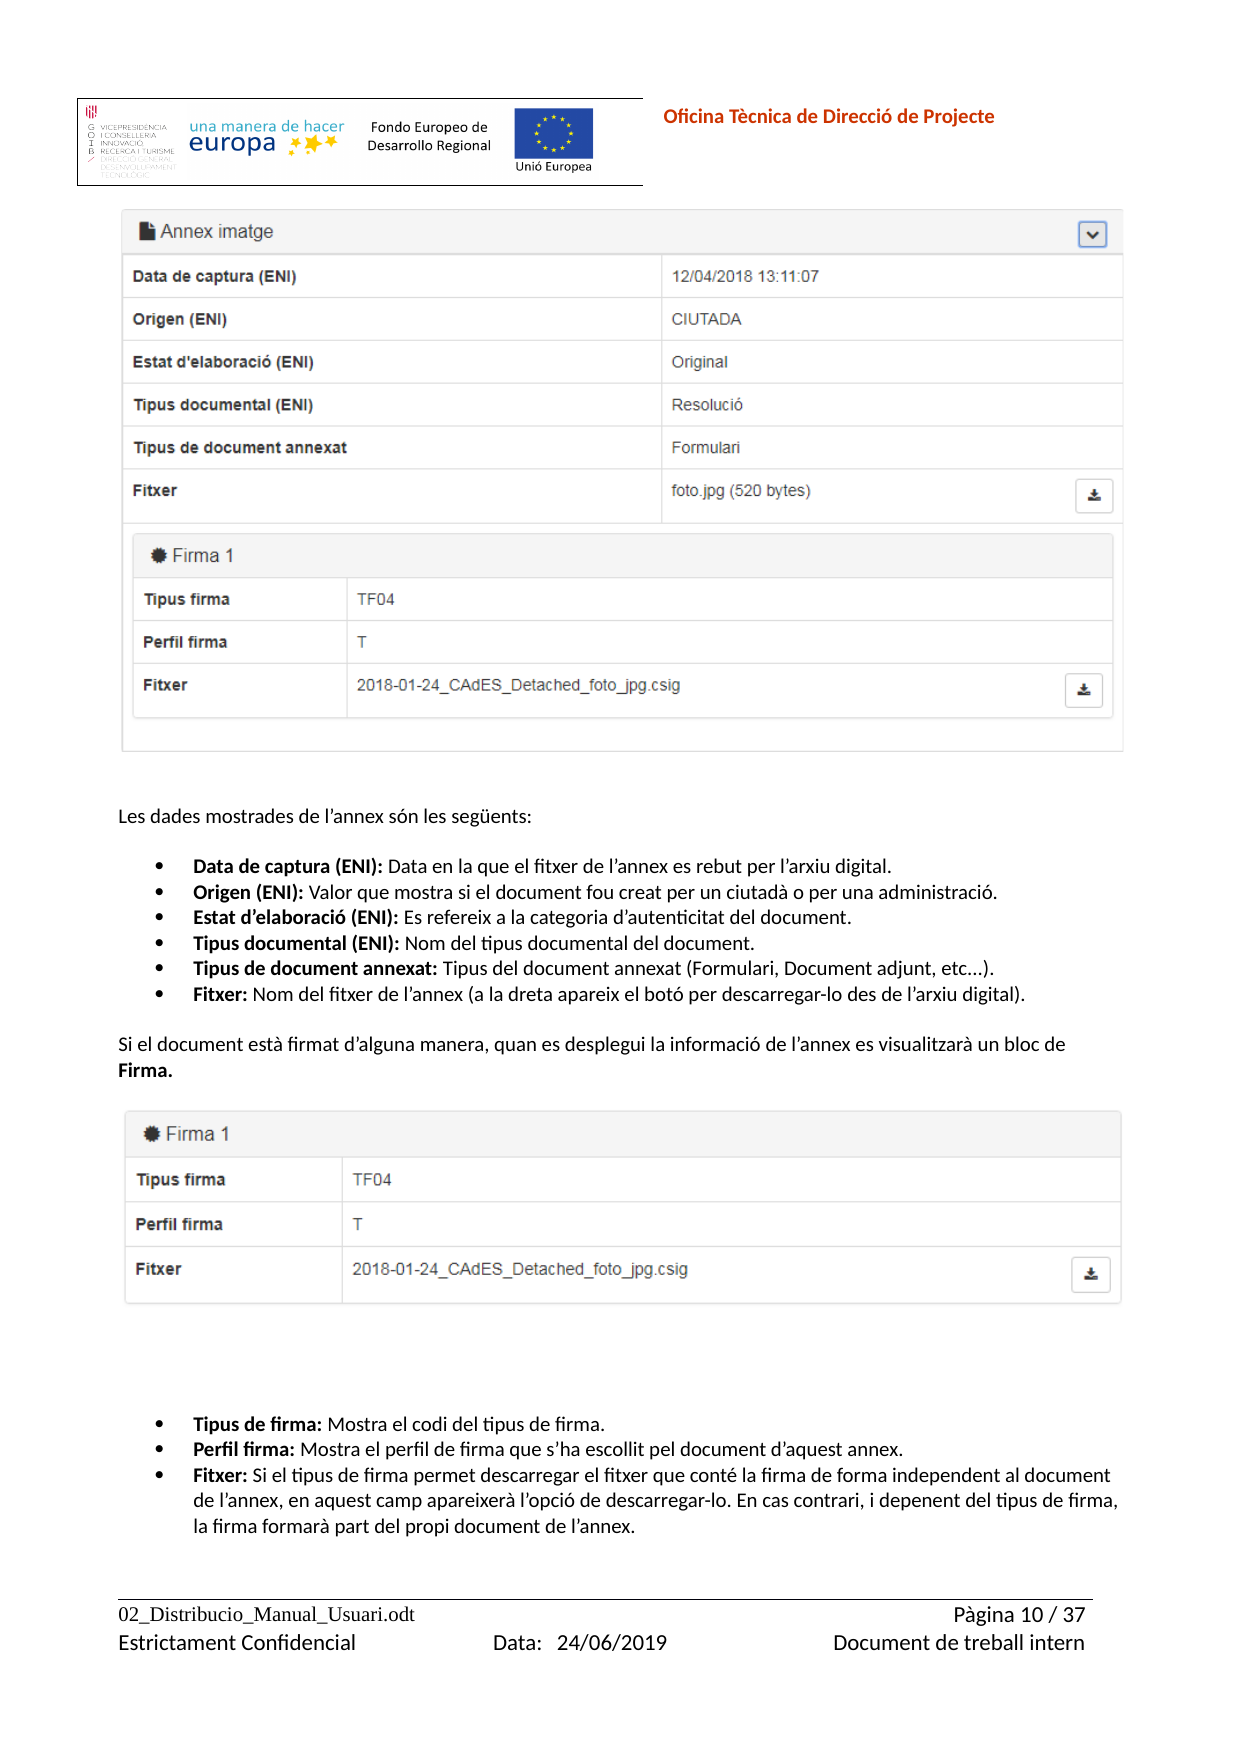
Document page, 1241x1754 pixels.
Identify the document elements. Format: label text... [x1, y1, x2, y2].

text Les dades mostrades de l’annex són les següents: [118, 803, 1122, 828]
list Tipus de document annexat: Tipus del document annexat (Formulari, Document adjunt, etc...). [156, 955, 1122, 981]
list Data de captura (ENI): Data en la que el fitxer de l’annex es rebut per l’arxiu digital. [156, 854, 1122, 879]
picture [187, 103, 599, 180]
list Tipus documental (ENI): Nom del tipus documental del document. [156, 930, 1122, 955]
list Origen (ENI): Valor que mostra si el document fou creat per un ciutadà o per una administració. [156, 879, 1122, 904]
list Fitxer: Nom del fitxer de l’annex (a la dreta apareix el botó per descarregar-lo des de l’arxiu digital). [156, 981, 1122, 1006]
list Estat d’elaboració (ENI): Es refereix a la categoria d’autenticitat del document. [156, 904, 1122, 930]
picture [121, 1107, 1123, 1310]
picture [121, 209, 1124, 752]
list Perfil firma: Mostra el perfil de firma que s’ha escollit pel document d’aquest annex. [156, 1437, 1122, 1462]
text Si el document està firmat d’alguna manera, quan es desplegui la informació de l’annex es visualitzarà un bloc de Firma. [118, 1032, 1122, 1082]
picture [82, 103, 181, 180]
list Fitxer: Si el tipus de firma permet descarregar el fitxer que conté la firma de forma independent al document de l’annex, en aquest camp apareixerà l’opció de descarregar-lo. En cas contrari, i depenent del tipus de firma, la firma formarà part del propi document de l’annex. [156, 1462, 1122, 1538]
list Tipus de firma: Mostra el codi del tipus de firma. [156, 1411, 1122, 1437]
